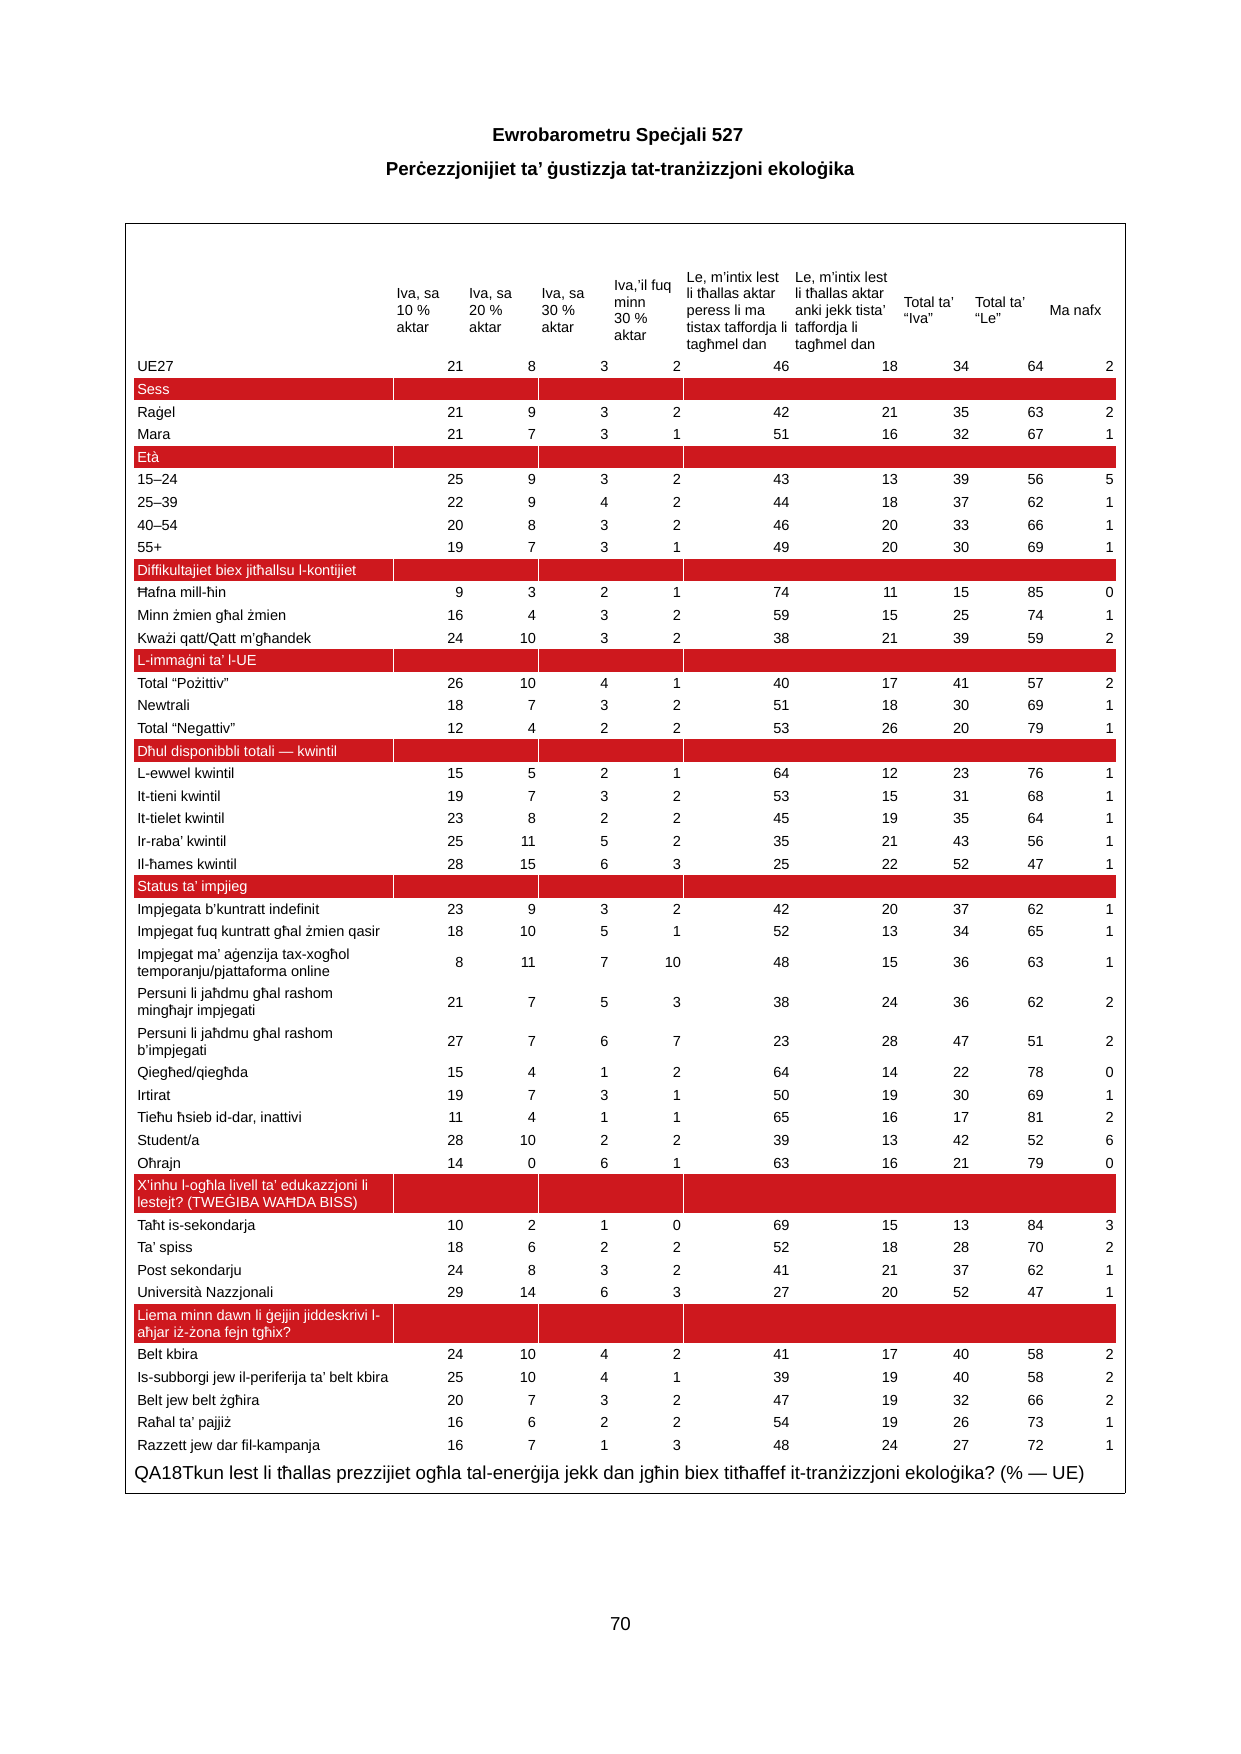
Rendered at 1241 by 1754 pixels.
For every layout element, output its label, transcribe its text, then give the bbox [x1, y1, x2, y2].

table_cell [466, 1174, 538, 1213]
table_cell 69 [972, 1084, 1046, 1106]
table_cell 14 [792, 1061, 901, 1083]
table_cell [684, 875, 792, 898]
table_cell 9 [466, 400, 538, 423]
table_cell 13 [901, 1213, 972, 1236]
table_cell 15 [792, 943, 901, 982]
table_cell [611, 1304, 683, 1343]
table_cell 26 [394, 672, 466, 694]
table_cell 32 [901, 1388, 972, 1411]
table_cell [539, 649, 611, 672]
table_cell 39 [901, 468, 972, 491]
table_cell 2 [611, 626, 683, 649]
table_cell Qiegħed/qiegħda [134, 1061, 393, 1083]
table_cell 8 [466, 807, 538, 830]
table_cell 1 [1046, 785, 1116, 807]
table_cell 37 [901, 1259, 972, 1281]
table_cell 21 [394, 423, 466, 446]
table_cell [972, 649, 1046, 672]
table_cell 2 [1046, 1236, 1116, 1258]
table_cell Università Nazzjonali [134, 1281, 393, 1304]
table_cell 39 [684, 1366, 792, 1388]
table_cell 3 [539, 468, 611, 491]
table_cell 19 [792, 1084, 901, 1106]
table_cell 63 [684, 1151, 792, 1174]
table_cell [792, 1174, 901, 1213]
table_cell Impjegat ma’ aġenzija tax-xogħol temporanju/pjattaforma online [134, 943, 393, 982]
table_cell 11 [466, 830, 538, 852]
table_cell 8 [466, 355, 538, 378]
table_cell [972, 1174, 1046, 1213]
table_cell [792, 1304, 901, 1343]
table_cell 35 [684, 830, 792, 852]
table_cell 23 [684, 1022, 792, 1061]
table_cell 76 [972, 762, 1046, 784]
table_cell 2 [1046, 982, 1116, 1022]
table_cell 17 [792, 672, 901, 694]
table_cell 65 [972, 920, 1046, 943]
table_header Iva,’il fuq minn 30 % aktar [611, 265, 683, 355]
table_cell 56 [972, 830, 1046, 852]
table_cell [1046, 559, 1116, 581]
table_cell [684, 739, 792, 762]
table_cell 3 [1046, 1213, 1116, 1236]
table_cell [394, 378, 466, 400]
table_cell 4 [466, 1061, 538, 1083]
table_cell 25–39 [134, 491, 393, 513]
table_cell [972, 378, 1046, 400]
table_cell [466, 446, 538, 468]
table_cell Raħal ta’ pajjiż [134, 1411, 393, 1433]
table_cell [901, 739, 972, 762]
table_cell 4 [539, 491, 611, 513]
table_cell 2 [1046, 1343, 1116, 1366]
table_cell 3 [539, 626, 611, 649]
table_cell [901, 378, 972, 400]
table_cell 36 [901, 982, 972, 1022]
table_cell Ħafna mill-ħin [134, 581, 393, 604]
table_header Le, m’intix lest li tħallas aktar peress li ma tistax taffordja li tagħmel dan [684, 265, 792, 355]
table_cell 35 [901, 807, 972, 830]
table_cell 2 [611, 1236, 683, 1258]
table_cell 6 [539, 853, 611, 875]
table_cell [394, 875, 466, 898]
table_cell 43 [684, 468, 792, 491]
table_cell Belt jew belt żgħira [134, 1388, 393, 1411]
table_cell 11 [466, 943, 538, 982]
table_cell 59 [684, 604, 792, 626]
table_cell 1 [539, 1434, 611, 1456]
table_cell 13 [792, 1129, 901, 1151]
table_cell 1 [1046, 694, 1116, 717]
table_cell 2 [611, 1343, 683, 1366]
table_cell 51 [972, 1022, 1046, 1061]
table_cell Total “Negattiv” [134, 717, 393, 739]
table_cell 6 [466, 1411, 538, 1433]
table_cell 2 [539, 762, 611, 784]
table_cell 1 [1046, 920, 1116, 943]
table_cell 2 [1046, 1366, 1116, 1388]
table_cell 7 [466, 536, 538, 558]
table_cell 26 [792, 717, 901, 739]
table_cell 21 [792, 830, 901, 852]
table_cell X’inhu l-ogħla livell ta’ edukazzjoni li lestejt? (TWEĠIBA WAĦDA BISS) [134, 1174, 393, 1213]
table_cell 12 [792, 762, 901, 784]
table_cell [539, 875, 611, 898]
table_cell 6 [539, 1281, 611, 1304]
table_cell 2 [611, 491, 683, 513]
table_cell 3 [466, 581, 538, 604]
table_cell 44 [684, 491, 792, 513]
table_cell 1 [1046, 1281, 1116, 1304]
table_cell 18 [792, 1236, 901, 1258]
table_header Iva, sa 10 % aktar [394, 265, 466, 355]
table_cell 6 [539, 1151, 611, 1174]
table_cell 31 [901, 785, 972, 807]
table_cell 20 [792, 513, 901, 536]
table_cell 11 [394, 1106, 466, 1129]
table_cell 29 [394, 1281, 466, 1304]
table_cell 2 [1046, 400, 1116, 423]
table_cell Il-ħames kwintil [134, 853, 393, 875]
table_cell Dħul disponibbli totali — kwintil [134, 739, 393, 762]
table_cell [1046, 875, 1116, 898]
table_cell 40 [684, 672, 792, 694]
table_cell 53 [684, 717, 792, 739]
table_cell [539, 1174, 611, 1213]
table_cell 20 [792, 536, 901, 558]
table_cell 69 [972, 694, 1046, 717]
table_cell 2 [611, 898, 683, 920]
table_cell 21 [394, 355, 466, 378]
table_cell 20 [792, 898, 901, 920]
table_cell [466, 739, 538, 762]
table_cell 47 [901, 1022, 972, 1061]
table_cell Kważi qatt/Qatt m’għandek [134, 626, 393, 649]
text QA18Tkun lest li tħallas prezzijiet ogħla tal-enerġija jekk dan jgħin biex titħaffef it-tranżizzjoni ekoloġika? (% — UE) [134, 1462, 1116, 1484]
table_cell 7 [466, 785, 538, 807]
table_cell 27 [394, 1022, 466, 1061]
table_cell 1 [1046, 1084, 1116, 1106]
table_cell 4 [539, 1366, 611, 1388]
table_cell 1 [611, 672, 683, 694]
table_cell L-immaġni ta’ l-UE [134, 649, 393, 672]
table_cell 52 [972, 1129, 1046, 1151]
table_cell 37 [901, 491, 972, 513]
table_cell 34 [901, 920, 972, 943]
table_cell Raġel [134, 400, 393, 423]
table_cell 19 [394, 785, 466, 807]
table_cell Impjegat fuq kuntratt għal żmien qasir [134, 920, 393, 943]
table_cell 15 [394, 1061, 466, 1083]
table_cell 1 [1046, 491, 1116, 513]
table_cell 10 [466, 1129, 538, 1151]
table_cell Età [134, 446, 393, 468]
table_cell 1 [611, 423, 683, 446]
table_cell [611, 649, 683, 672]
table_cell [1046, 1304, 1116, 1343]
table_cell [394, 446, 466, 468]
table_cell 28 [792, 1022, 901, 1061]
table_cell 52 [901, 853, 972, 875]
table_cell 41 [684, 1343, 792, 1366]
table_cell [611, 559, 683, 581]
table_cell 2 [1046, 1106, 1116, 1129]
table_cell 30 [901, 1084, 972, 1106]
table_cell 15 [394, 762, 466, 784]
table_cell [466, 378, 538, 400]
table_cell 46 [684, 355, 792, 378]
table_cell 30 [901, 536, 972, 558]
table_cell 9 [466, 898, 538, 920]
table_cell Post sekondarju [134, 1259, 393, 1281]
table_cell 19 [792, 1388, 901, 1411]
table_cell 3 [539, 604, 611, 626]
table_cell 28 [394, 1129, 466, 1151]
table_cell 33 [901, 513, 972, 536]
table_cell 2 [1046, 672, 1116, 694]
table_cell 21 [792, 400, 901, 423]
table_cell 7 [466, 982, 538, 1022]
table_cell Is-subborgi jew il-periferija ta’ belt kbira [134, 1366, 393, 1388]
table_cell 9 [466, 468, 538, 491]
table_cell 81 [972, 1106, 1046, 1129]
table_cell Persuni li jaħdmu għal rashom b’impjegati [134, 1022, 393, 1061]
table_cell 5 [1046, 468, 1116, 491]
table_cell 19 [792, 807, 901, 830]
table_cell 1 [1046, 1434, 1116, 1456]
table_cell 22 [792, 853, 901, 875]
table_cell 50 [684, 1084, 792, 1106]
table_cell 2 [611, 807, 683, 830]
table_cell 2 [611, 830, 683, 852]
table_cell 10 [466, 920, 538, 943]
table_cell 2 [539, 1236, 611, 1258]
table_cell 40–54 [134, 513, 393, 536]
table_cell [611, 875, 683, 898]
table_cell [901, 559, 972, 581]
table_cell 39 [901, 626, 972, 649]
table_cell 3 [539, 423, 611, 446]
table_cell [792, 875, 901, 898]
table_cell 9 [466, 491, 538, 513]
table_cell 37 [901, 898, 972, 920]
table_cell 2 [539, 1411, 611, 1433]
table_cell 25 [684, 853, 792, 875]
table_cell 24 [792, 1434, 901, 1456]
table_cell [901, 446, 972, 468]
table_cell 3 [539, 785, 611, 807]
table_cell 72 [972, 1434, 1046, 1456]
table_cell 64 [972, 807, 1046, 830]
table_cell [1046, 446, 1116, 468]
table_cell 2 [466, 1213, 538, 1236]
table_cell 7 [466, 1388, 538, 1411]
table_cell 1 [1046, 717, 1116, 739]
table_cell 2 [611, 604, 683, 626]
table_cell 10 [466, 626, 538, 649]
table_cell 58 [972, 1366, 1046, 1388]
table_cell 57 [972, 672, 1046, 694]
table_cell 13 [792, 920, 901, 943]
table_cell 36 [901, 943, 972, 982]
table_cell 3 [539, 1259, 611, 1281]
table_cell Liema minn dawn li ġejjin jiddeskrivi l-aħjar iż-żona fejn tgħix? [134, 1304, 393, 1343]
table_cell 1 [539, 1061, 611, 1083]
table_cell 12 [394, 717, 466, 739]
table_cell 4 [466, 1106, 538, 1129]
table_cell 1 [1046, 830, 1116, 852]
table_cell [1046, 649, 1116, 672]
table_cell 47 [972, 1281, 1046, 1304]
table_cell 48 [684, 1434, 792, 1456]
table_cell Irtirat [134, 1084, 393, 1106]
table_cell Persuni li jaħdmu għal rashom mingħajr impjegati [134, 982, 393, 1022]
table_cell 62 [972, 1259, 1046, 1281]
table_header Iva, sa 30 % aktar [539, 265, 611, 355]
table_cell 28 [394, 853, 466, 875]
table_cell [684, 446, 792, 468]
table_cell 2 [611, 400, 683, 423]
table_cell Status ta’ impjieg [134, 875, 393, 898]
table_cell 18 [792, 355, 901, 378]
table_cell 7 [466, 423, 538, 446]
table_cell 25 [901, 604, 972, 626]
table_header [134, 265, 393, 355]
table_cell 22 [901, 1061, 972, 1083]
table_cell 79 [972, 1151, 1046, 1174]
table_cell Oħrajn [134, 1151, 393, 1174]
table_cell 48 [684, 943, 792, 982]
table_cell 1 [611, 536, 683, 558]
table_cell 20 [394, 1388, 466, 1411]
table_cell [792, 739, 901, 762]
table_cell 19 [792, 1366, 901, 1388]
table_cell 16 [394, 1411, 466, 1433]
table_cell 10 [466, 1343, 538, 1366]
table_cell 64 [972, 355, 1046, 378]
table_cell 74 [972, 604, 1046, 626]
table_cell 2 [611, 785, 683, 807]
table_cell [611, 378, 683, 400]
table_cell 15–24 [134, 468, 393, 491]
table_cell 32 [901, 423, 972, 446]
table_cell [539, 1304, 611, 1343]
table_cell 6 [466, 1236, 538, 1258]
table_cell 24 [792, 982, 901, 1022]
table_header Ma nafx [1046, 265, 1116, 355]
table_cell 21 [394, 982, 466, 1022]
table_cell 14 [394, 1151, 466, 1174]
table_cell 78 [972, 1061, 1046, 1083]
table_cell 1 [539, 1106, 611, 1129]
table_cell 2 [539, 1129, 611, 1151]
table_cell UE27 [134, 355, 393, 378]
table_cell 1 [1046, 536, 1116, 558]
table_cell 1 [539, 1213, 611, 1236]
table_cell 4 [539, 1343, 611, 1366]
table_cell 21 [792, 1259, 901, 1281]
table_cell 42 [901, 1129, 972, 1151]
table_cell [539, 739, 611, 762]
table_cell 27 [684, 1281, 792, 1304]
table_cell [394, 559, 466, 581]
table_cell 3 [611, 853, 683, 875]
table_cell [684, 649, 792, 672]
table_cell 5 [539, 830, 611, 852]
table_header Le, m’intix lest li tħallas aktar anki jekk tista’ taffordja li tagħmel dan [792, 265, 901, 355]
table_cell 79 [972, 717, 1046, 739]
table_cell [1046, 378, 1116, 400]
table_cell 63 [972, 943, 1046, 982]
table_cell 62 [972, 491, 1046, 513]
table_cell 3 [539, 1084, 611, 1106]
table_cell 40 [901, 1366, 972, 1388]
table_cell Belt kbira [134, 1343, 393, 1366]
table_header Iva, sa 20 % aktar [466, 265, 538, 355]
table_cell [972, 446, 1046, 468]
table_cell 3 [539, 694, 611, 717]
table_cell [466, 649, 538, 672]
table_cell Sess [134, 378, 393, 400]
table_cell [611, 1174, 683, 1213]
table_cell 3 [539, 898, 611, 920]
table_cell [792, 446, 901, 468]
table_cell 4 [466, 604, 538, 626]
table_cell 1 [611, 1366, 683, 1388]
table_cell 14 [466, 1281, 538, 1304]
table_cell 1 [611, 581, 683, 604]
table_cell 10 [466, 672, 538, 694]
table_cell 2 [539, 717, 611, 739]
table_cell 27 [901, 1434, 972, 1456]
table_cell 24 [394, 626, 466, 649]
table_cell 2 [611, 1061, 683, 1083]
table_cell 40 [901, 1343, 972, 1366]
table_cell 28 [901, 1236, 972, 1258]
table_cell 0 [466, 1151, 538, 1174]
table_cell 7 [539, 943, 611, 982]
table_cell 1 [1046, 604, 1116, 626]
table_cell 23 [394, 807, 466, 830]
table_cell [394, 649, 466, 672]
table_cell 1 [611, 762, 683, 784]
table_cell 64 [684, 762, 792, 784]
table_cell 18 [394, 920, 466, 943]
table_cell 2 [611, 717, 683, 739]
table_cell [466, 559, 538, 581]
table_cell 41 [901, 672, 972, 694]
table_cell 67 [972, 423, 1046, 446]
table_cell [792, 559, 901, 581]
table_cell 8 [466, 513, 538, 536]
table_cell 59 [972, 626, 1046, 649]
table_cell 51 [684, 423, 792, 446]
table_cell Diffikultajiet biex jitħallsu l-kontijiet [134, 559, 393, 581]
table_cell 15 [792, 604, 901, 626]
table_cell [901, 1174, 972, 1213]
table_cell 0 [611, 1213, 683, 1236]
table_cell 68 [972, 785, 1046, 807]
table_cell Mara [134, 423, 393, 446]
table_cell 49 [684, 536, 792, 558]
table_cell 21 [792, 626, 901, 649]
table_cell 1 [1046, 1411, 1116, 1433]
table_cell [466, 1304, 538, 1343]
table_cell 1 [611, 1106, 683, 1129]
table_cell 69 [684, 1213, 792, 1236]
table_cell [972, 1304, 1046, 1343]
table_cell [684, 1174, 792, 1213]
table_cell 19 [394, 536, 466, 558]
table_cell Ta’ spiss [134, 1236, 393, 1258]
table_cell [901, 1304, 972, 1343]
table_cell 47 [684, 1388, 792, 1411]
table_cell 11 [792, 581, 901, 604]
table_cell 2 [611, 1411, 683, 1433]
table_cell 0 [1046, 1151, 1116, 1174]
table_cell [684, 378, 792, 400]
table_cell 53 [684, 785, 792, 807]
table_cell 7 [611, 1022, 683, 1061]
table_cell [972, 875, 1046, 898]
table_cell 51 [684, 694, 792, 717]
table_cell [1046, 1174, 1116, 1213]
table_cell 52 [901, 1281, 972, 1304]
table_cell Impjegata b’kuntratt indefinit [134, 898, 393, 920]
table_cell 1 [1046, 807, 1116, 830]
table_cell [611, 739, 683, 762]
table_cell [792, 378, 901, 400]
table_cell 8 [394, 943, 466, 982]
table_cell 52 [684, 1236, 792, 1258]
table_cell [972, 559, 1046, 581]
table_cell 2 [539, 807, 611, 830]
table_cell 18 [394, 1236, 466, 1258]
table_cell 1 [611, 920, 683, 943]
table_cell 1 [1046, 943, 1116, 982]
table_cell 7 [466, 1084, 538, 1106]
table_cell 62 [972, 982, 1046, 1022]
table_cell 46 [684, 513, 792, 536]
table_cell 73 [972, 1411, 1046, 1433]
table_cell 38 [684, 626, 792, 649]
table_cell 38 [684, 982, 792, 1022]
table_cell 17 [901, 1106, 972, 1129]
table_cell 7 [466, 694, 538, 717]
table_cell [394, 1304, 466, 1343]
table_cell [684, 1304, 792, 1343]
table_cell It-tieni kwintil [134, 785, 393, 807]
table_cell 2 [1046, 1388, 1116, 1411]
table_cell 0 [1046, 1061, 1116, 1083]
table_cell 70 [972, 1236, 1046, 1258]
table_cell 1 [1046, 898, 1116, 920]
table_cell Student/a [134, 1129, 393, 1151]
table_cell [539, 559, 611, 581]
table_cell 26 [901, 1411, 972, 1433]
table_cell [394, 1174, 466, 1213]
table_cell 2 [611, 1259, 683, 1281]
table_cell 19 [792, 1411, 901, 1433]
table_cell 16 [792, 1151, 901, 1174]
table_cell 7 [466, 1434, 538, 1456]
table_cell Taħt is-sekondarja [134, 1213, 393, 1236]
table_cell 2 [1046, 355, 1116, 378]
table_cell 1 [1046, 853, 1116, 875]
table_cell Ir-raba’ kwintil [134, 830, 393, 852]
table_cell 47 [972, 853, 1046, 875]
table_cell 66 [972, 1388, 1046, 1411]
table_cell 2 [1046, 1022, 1116, 1061]
table_cell 2 [539, 581, 611, 604]
table_cell [466, 875, 538, 898]
table_cell 2 [611, 1388, 683, 1411]
table_cell 16 [394, 604, 466, 626]
table_cell 3 [539, 536, 611, 558]
table_cell 10 [466, 1366, 538, 1388]
table_cell 30 [901, 694, 972, 717]
table_cell 22 [394, 491, 466, 513]
table_cell 84 [972, 1213, 1046, 1236]
table_cell 15 [901, 581, 972, 604]
table_cell 42 [684, 400, 792, 423]
table_cell 10 [394, 1213, 466, 1236]
table_cell 3 [539, 355, 611, 378]
table_cell 21 [394, 400, 466, 423]
table_cell 5 [466, 762, 538, 784]
table_cell 23 [394, 898, 466, 920]
table_cell 2 [611, 1129, 683, 1151]
table_cell 16 [792, 1106, 901, 1129]
table_cell 18 [394, 694, 466, 717]
table_cell [539, 378, 611, 400]
table_cell 62 [972, 898, 1046, 920]
table_cell 2 [611, 468, 683, 491]
table_cell Minn żmien għal żmien [134, 604, 393, 626]
table_cell 20 [792, 1281, 901, 1304]
table_cell 56 [972, 468, 1046, 491]
table_header Total ta’ “Le” [972, 265, 1046, 355]
table_cell 15 [466, 853, 538, 875]
table_cell 34 [901, 355, 972, 378]
table_cell 85 [972, 581, 1046, 604]
table_cell 54 [684, 1411, 792, 1433]
table_cell 3 [611, 1434, 683, 1456]
table_cell 10 [611, 943, 683, 982]
table_cell 55+ [134, 536, 393, 558]
table_cell L-ewwel kwintil [134, 762, 393, 784]
table_cell 3 [611, 982, 683, 1022]
table_cell 64 [684, 1061, 792, 1083]
table_cell 25 [394, 468, 466, 491]
table_cell 45 [684, 807, 792, 830]
table_cell 24 [394, 1343, 466, 1366]
table_cell 3 [539, 400, 611, 423]
table_cell 41 [684, 1259, 792, 1281]
table_cell 43 [901, 830, 972, 852]
table_cell 5 [539, 982, 611, 1022]
table_cell 1 [611, 1084, 683, 1106]
table_cell 3 [539, 513, 611, 536]
table_cell 9 [394, 581, 466, 604]
table_cell 25 [394, 1366, 466, 1388]
table_cell [611, 446, 683, 468]
table_cell 20 [394, 513, 466, 536]
table_cell 7 [466, 1022, 538, 1061]
table_cell 17 [792, 1343, 901, 1366]
table_cell 35 [901, 400, 972, 423]
table_cell 39 [684, 1129, 792, 1151]
table_cell Razzett jew dar fil-kampanja [134, 1434, 393, 1456]
table_cell 2 [611, 355, 683, 378]
table_header Total ta’ “Iva” [901, 265, 972, 355]
table_cell 15 [792, 1213, 901, 1236]
table_cell 5 [539, 920, 611, 943]
table_cell 21 [901, 1151, 972, 1174]
table_cell 58 [972, 1343, 1046, 1366]
table_cell 2 [1046, 626, 1116, 649]
table_cell 66 [972, 513, 1046, 536]
table_cell 1 [1046, 762, 1116, 784]
table_cell 1 [1046, 513, 1116, 536]
table_cell 4 [466, 717, 538, 739]
table_cell 65 [684, 1106, 792, 1129]
table_cell Newtrali [134, 694, 393, 717]
table_cell Total “Pożittiv” [134, 672, 393, 694]
table_cell [539, 446, 611, 468]
table_cell 18 [792, 491, 901, 513]
table_cell [394, 739, 466, 762]
table_cell 1 [611, 1151, 683, 1174]
table_cell 15 [792, 785, 901, 807]
table_cell It-tielet kwintil [134, 807, 393, 830]
table_cell 3 [611, 1281, 683, 1304]
table_cell 63 [972, 400, 1046, 423]
table_cell Tieħu ħsieb id-dar, inattivi [134, 1106, 393, 1129]
table_cell 1 [1046, 1259, 1116, 1281]
table_cell 23 [901, 762, 972, 784]
table_cell 18 [792, 694, 901, 717]
table_cell [901, 875, 972, 898]
table_cell 8 [466, 1259, 538, 1281]
table_cell 52 [684, 920, 792, 943]
table_cell 6 [539, 1022, 611, 1061]
table_cell 19 [394, 1084, 466, 1106]
table_cell 42 [684, 898, 792, 920]
table_cell 20 [901, 717, 972, 739]
table_cell 69 [972, 536, 1046, 558]
table_cell 13 [792, 468, 901, 491]
table_cell [901, 649, 972, 672]
table_cell [792, 649, 901, 672]
table_cell 24 [394, 1259, 466, 1281]
table_cell 16 [394, 1434, 466, 1456]
table_cell 0 [1046, 581, 1116, 604]
table_cell 2 [611, 694, 683, 717]
table_cell [972, 739, 1046, 762]
table_cell 1 [1046, 423, 1116, 446]
table_cell 6 [1046, 1129, 1116, 1151]
table_cell 4 [539, 672, 611, 694]
table_cell [684, 559, 792, 581]
table_cell 2 [611, 513, 683, 536]
table_cell 3 [539, 1388, 611, 1411]
table_cell 74 [684, 581, 792, 604]
table_cell 16 [792, 423, 901, 446]
table_cell 25 [394, 830, 466, 852]
table_cell [1046, 739, 1116, 762]
